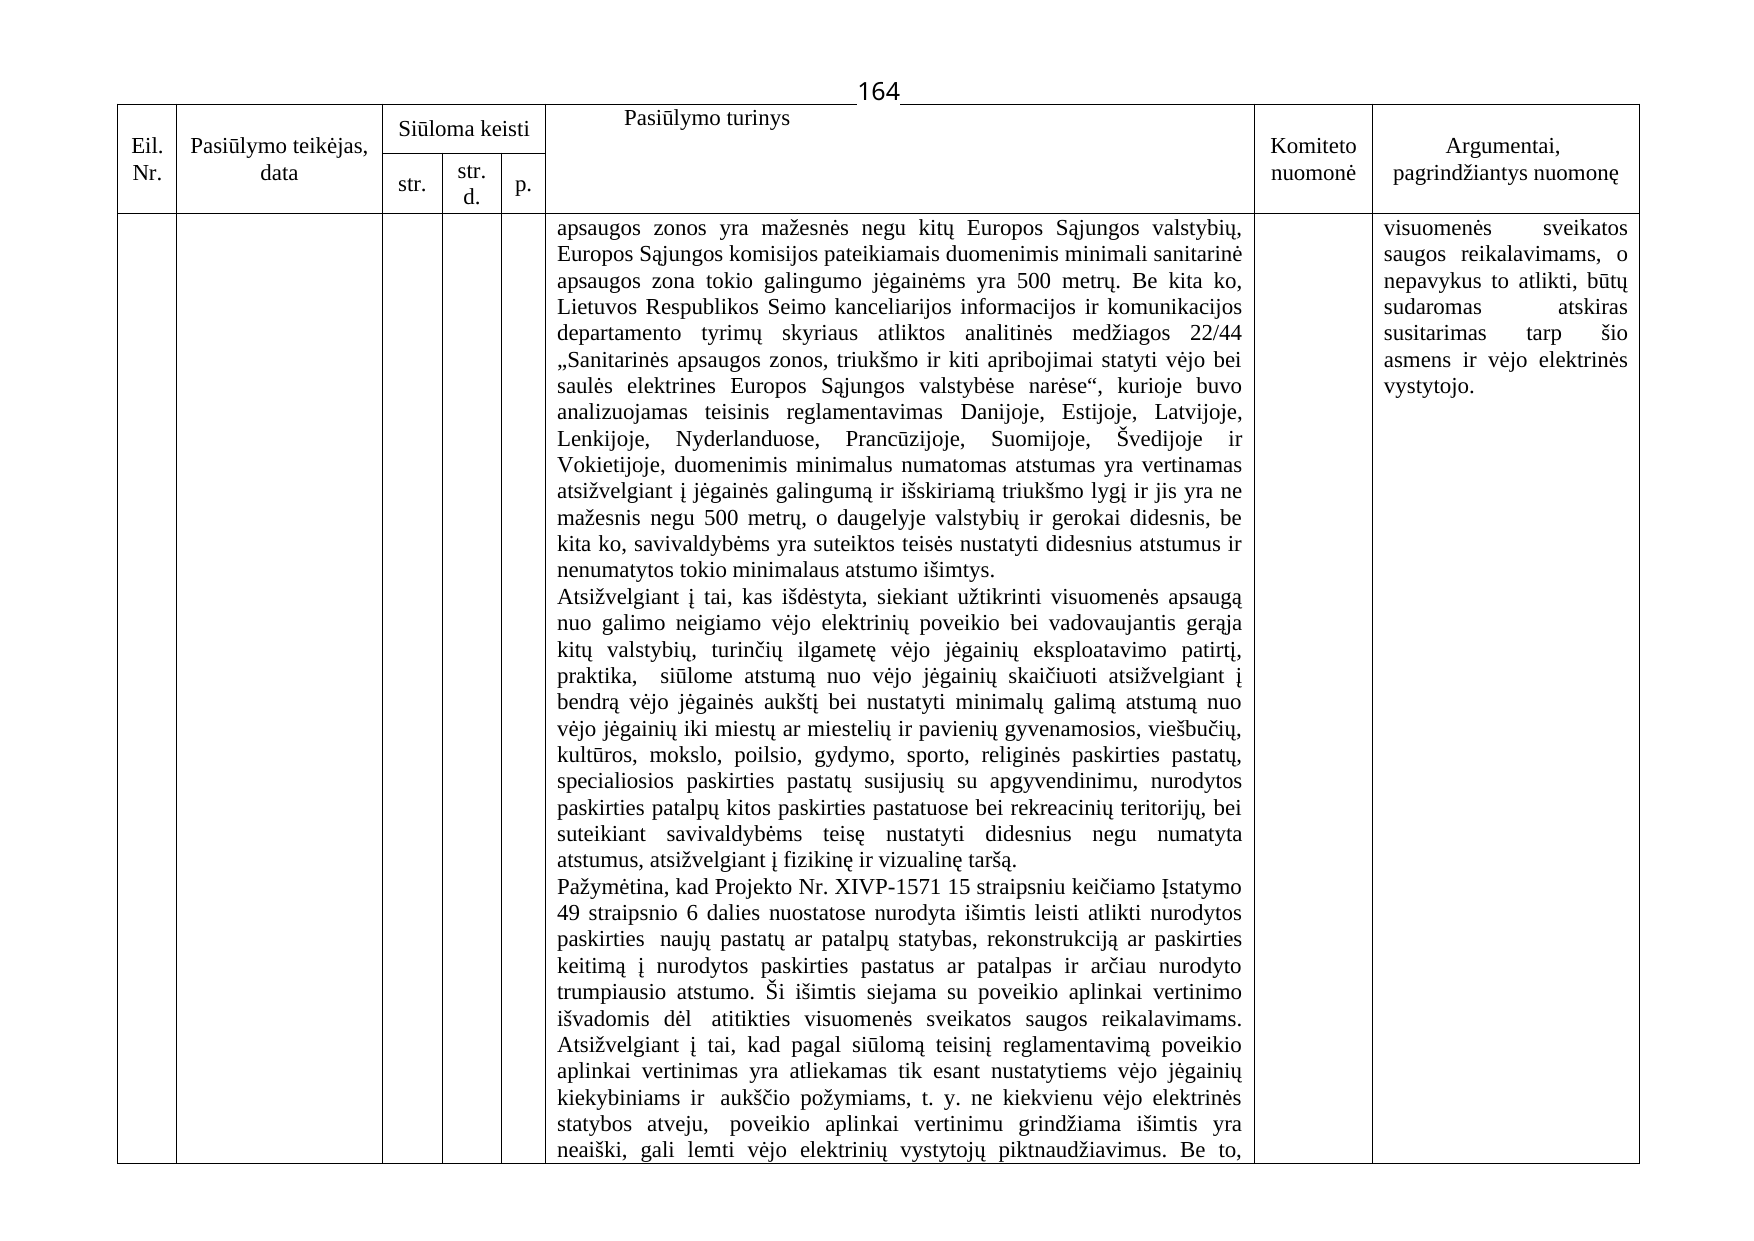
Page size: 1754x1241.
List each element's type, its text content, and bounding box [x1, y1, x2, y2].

table_cell [1255, 214, 1372, 1163]
table_cell str. [383, 154, 442, 213]
table_header Pasiūlymo teikėjas, data [177, 105, 382, 213]
table_cell p. [502, 154, 545, 213]
table_cell [177, 214, 382, 1163]
table_header Argumentai, pagrindžiantys nuomonę [1373, 105, 1639, 213]
table_header Eil. Nr. [118, 105, 176, 213]
table_cell [502, 214, 545, 1163]
table_cell apsaugos zonos yra mažesnės negu kitų Europos Sąjungos valstybių, Europos Sąjungos komisijos pateikiamais duomenimis minimali sanitarinė apsaugos zona tokio galingumo jėgainėms yra 500 metrų. Be kita ko, Lietuvos Respublikos Seimo kanceliarijos informacijos ir komunikacijos departamento tyrimų skyriaus atliktos analitinės medžiagos 22/44 „Sanitarinės apsaugos zonos, triukšmo ir kiti apribojimai statyti vėjo bei saulės elektrines Europos Sąjungos valstybėse narėse“, kurioje buvo analizuojamas teisinis reglamentavimas Danijoje, Estijoje, Latvijoje, Lenkijoje, Nyderlanduose, Prancūzijoje, Suomijoje, Švedijoje ir Vokietijoje, duomenimis minimalus numatomas atstumas yra vertinamas atsižvelgiant į jėgainės galingumą ir išskiriamą triukšmo lygį ir jis yra ne mažesnis negu 500 metrų, o daugelyje valstybių ir gerokai didesnis, be kita ko, savivaldybėms yra suteiktos teisės nustatyti didesnius atstumus ir nenumatytos tokio minimalaus atstumo išimtys. Atsižvelgiant į tai, kas išdėstyta, siekiant užtikrinti visuomenės apsaugą nuo galimo neigiamo vėjo elektrinių poveikio bei vadovaujantis gerąja kitų valstybių, turinčių ilgametę vėjo jėgainių eksploatavimo patirtį, praktika, siūlome atstumą nuo vėjo jėgainių skaičiuoti atsižvelgiant į bendrą vėjo jėgainės aukštį bei nustatyti minimalų galimą atstumą nuo vėjo jėgainių iki miestų ar miestelių ir pavienių gyvenamosios, viešbučių, kultūros, mokslo, poilsio, gydymo, sporto, religinės paskirties pastatų, specialiosios paskirties pastatų susijusių su apgyvendinimu, nurodytos paskirties patalpų kitos paskirties pastatuose bei rekreacinių teritorijų, bei suteikiant savivaldybėms teisę nustatyti didesnius negu numatyta atstumus, atsižvelgiant į fizikinę ir vizualinę taršą. Pažymėtina, kad Projekto Nr. XIVP-1571 15 straipsniu keičiamo Įstatymo 49 straipsnio 6 dalies nuostatose nurodyta išimtis leisti atlikti nurodytos paskirties naujų pastatų ar patalpų statybas, rekonstrukciją ar paskirties keitimą į nurodytos paskirties pastatus ar patalpas ir arčiau nurodyto trumpiausio atstumo. Ši išimtis siejama su poveikio aplinkai vertinimo išvadomis dėl atitikties visuomenės sveikatos saugos reikalavimams. Atsižvelgiant į tai, kad pagal siūlomą teisinį reglamentavimą poveikio aplinkai vertinimas yra atliekamas tik esant nustatytiems vėjo jėgainių kiekybiniams ir aukščio požymiams, t. y. ne kiekvienu vėjo elektrinės statybos atveju, poveikio aplinkai vertinimu grindžiama išimtis yra neaiški, gali lemti vėjo elektrinių vystytojų piktnaudžiavimus. Be to, [546, 214, 1254, 1163]
table_header Pasiūlymo turinys [546, 105, 1254, 213]
table_header Komiteto nuomonė [1255, 105, 1372, 213]
table_cell [118, 214, 176, 1163]
table_cell visuomenės sveikatos saugos reikalavimams, o nepavykus to atlikti, būtų sudaromas atskiras susitarimas tarp šio asmens ir vėjo elektrinės vystytojo. [1373, 214, 1639, 1163]
table_cell [443, 214, 501, 1163]
table_cell [383, 214, 442, 1163]
table_header Siūloma keisti [383, 105, 545, 153]
table_cell str. d. [443, 154, 501, 213]
